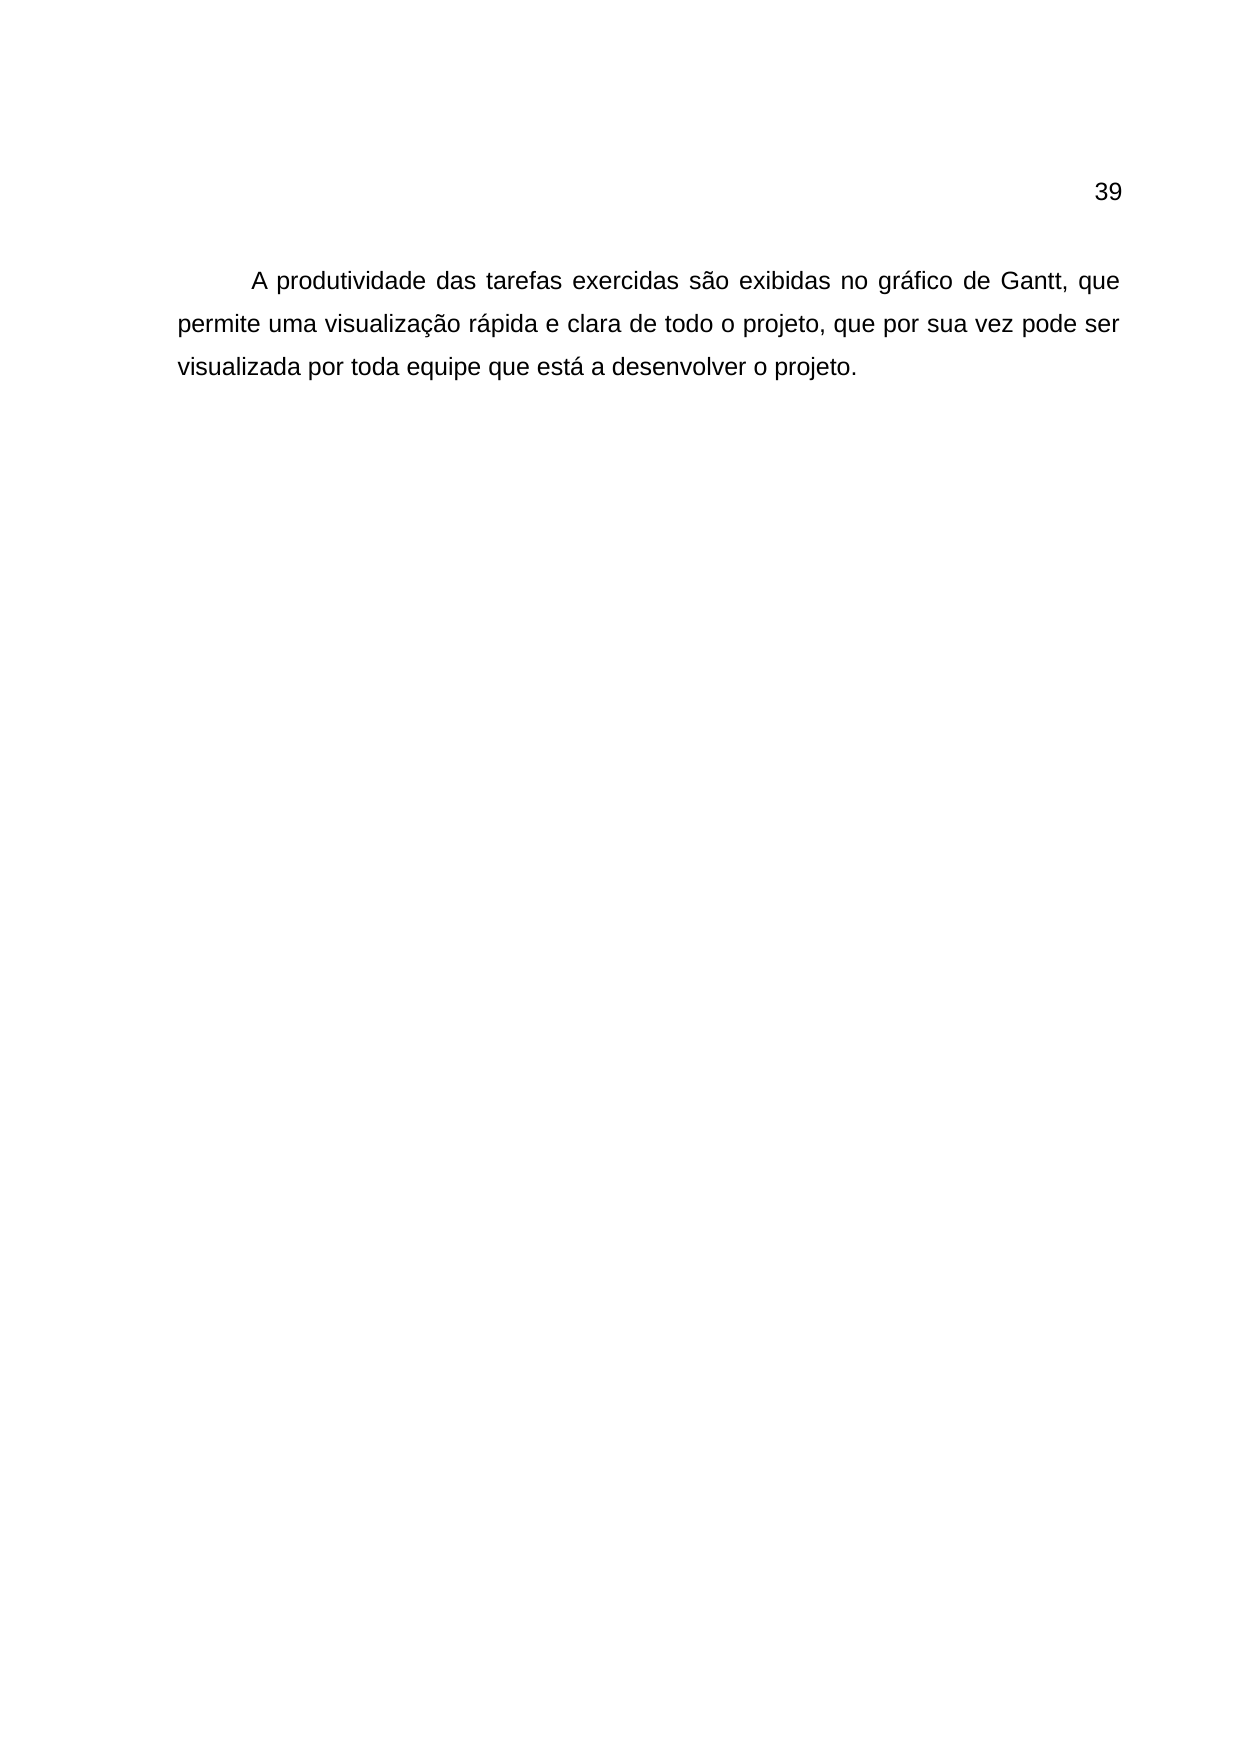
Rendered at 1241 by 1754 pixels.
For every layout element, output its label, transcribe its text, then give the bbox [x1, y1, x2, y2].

text A produtividade das tarefas exercidas são exibidas no gráfico de Gantt, que permite uma visualização rápida e clara de todo o projeto, que por sua vez pode ser visualizada por toda equipe que está a desenvolver o projeto. [177, 266, 1122, 381]
